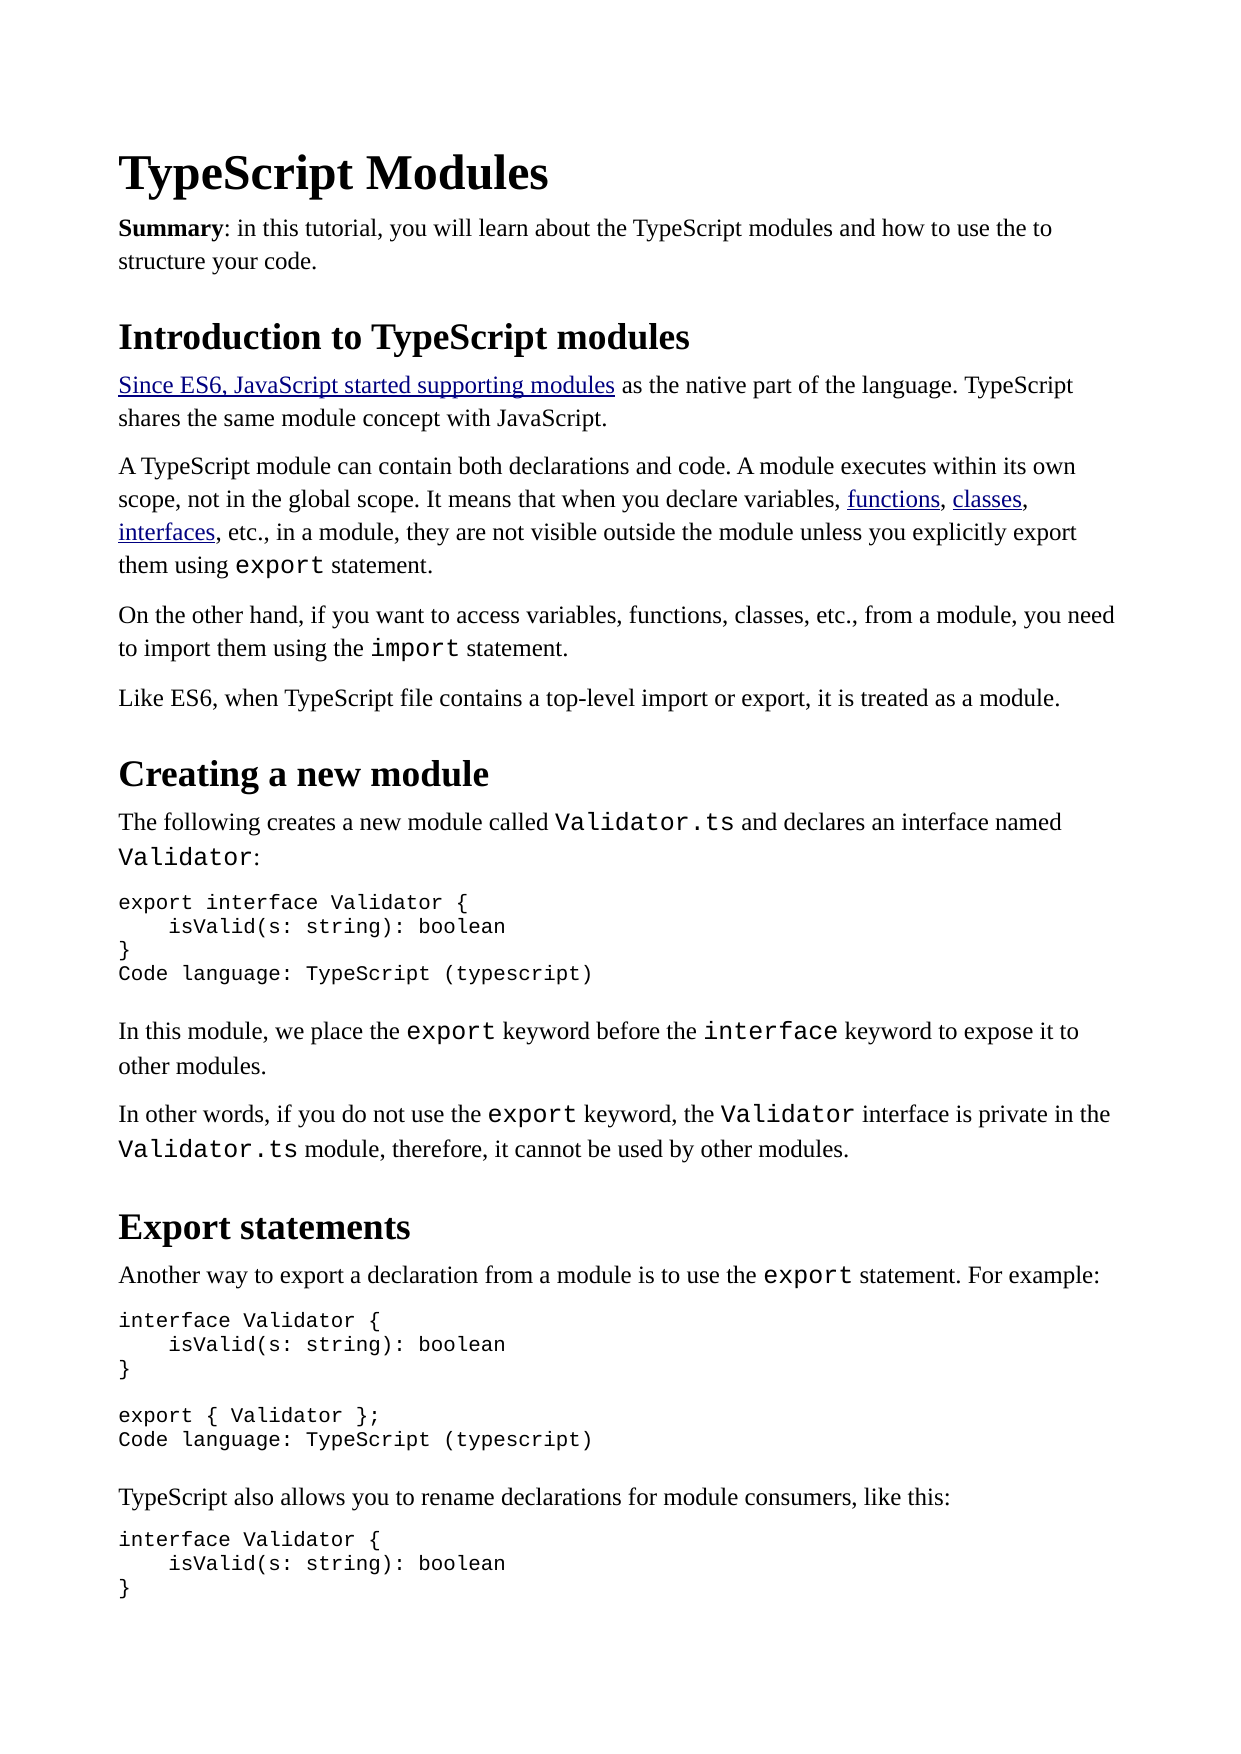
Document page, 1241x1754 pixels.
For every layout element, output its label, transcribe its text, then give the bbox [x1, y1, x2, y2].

text Summary: in this tutorial, you will learn about the TypeScript modules and how to use the to structure your code. [118, 213, 1122, 275]
text The following creates a new module called Validator.ts and declares an interface named Validator: [118, 807, 1122, 873]
text TypeScript also allows you to rename declarations for module consumers, like this: [118, 1482, 1122, 1511]
text } [118, 1577, 1122, 1600]
subtitle Introduction to TypeScript modules [118, 314, 1122, 358]
text Another way to export a declaration from a module is to use the export statement. For example: [118, 1260, 1122, 1291]
text } [118, 1358, 1122, 1381]
text isValid(s: string): boolean [118, 1334, 1122, 1358]
text Code language: TypeScript (typescript) [118, 1429, 1122, 1452]
subtitle Creating a new module [118, 751, 1122, 794]
text isValid(s: string): boolean [118, 1553, 1122, 1577]
text interface Validator { [118, 1529, 1122, 1553]
text export { Validator }; [118, 1405, 1122, 1429]
text On the other hand, if you want to access variables, functions, classes, etc., from a module, you need to import them using the import statement. [118, 600, 1122, 664]
text interface Validator { [118, 1310, 1122, 1334]
text Since ES6, JavaScript started supporting modules as the native part of the language. TypeScript shares the same module concept with JavaScript. [118, 370, 1122, 432]
text In this module, we place the export keyword before the interface keyword to expose it to other modules. [118, 1016, 1122, 1080]
text } [118, 939, 1122, 963]
subtitle TypeScript Modules [118, 143, 1122, 201]
text In other words, if you do not use the export keyword, the Validator interface is private in the Validator.ts module, therefore, it cannot be used by other modules. [118, 1099, 1122, 1165]
text isValid(s: string): boolean [118, 916, 1122, 939]
text Like ES6, when TypeScript file contains a top-level import or export, it is treated as a module. [118, 683, 1122, 712]
text export interface Validator { [118, 892, 1122, 916]
text A TypeScript module can contain both declarations and code. A module executes within its own scope, not in the global scope. It means that when you declare variables, functions, classes, interfaces, etc., in a module, they are not visible outside the module unless you explicitly export them using export statement. [118, 451, 1122, 581]
subtitle Export statements [118, 1205, 1122, 1248]
text Code language: TypeScript (typescript) [118, 963, 1122, 987]
